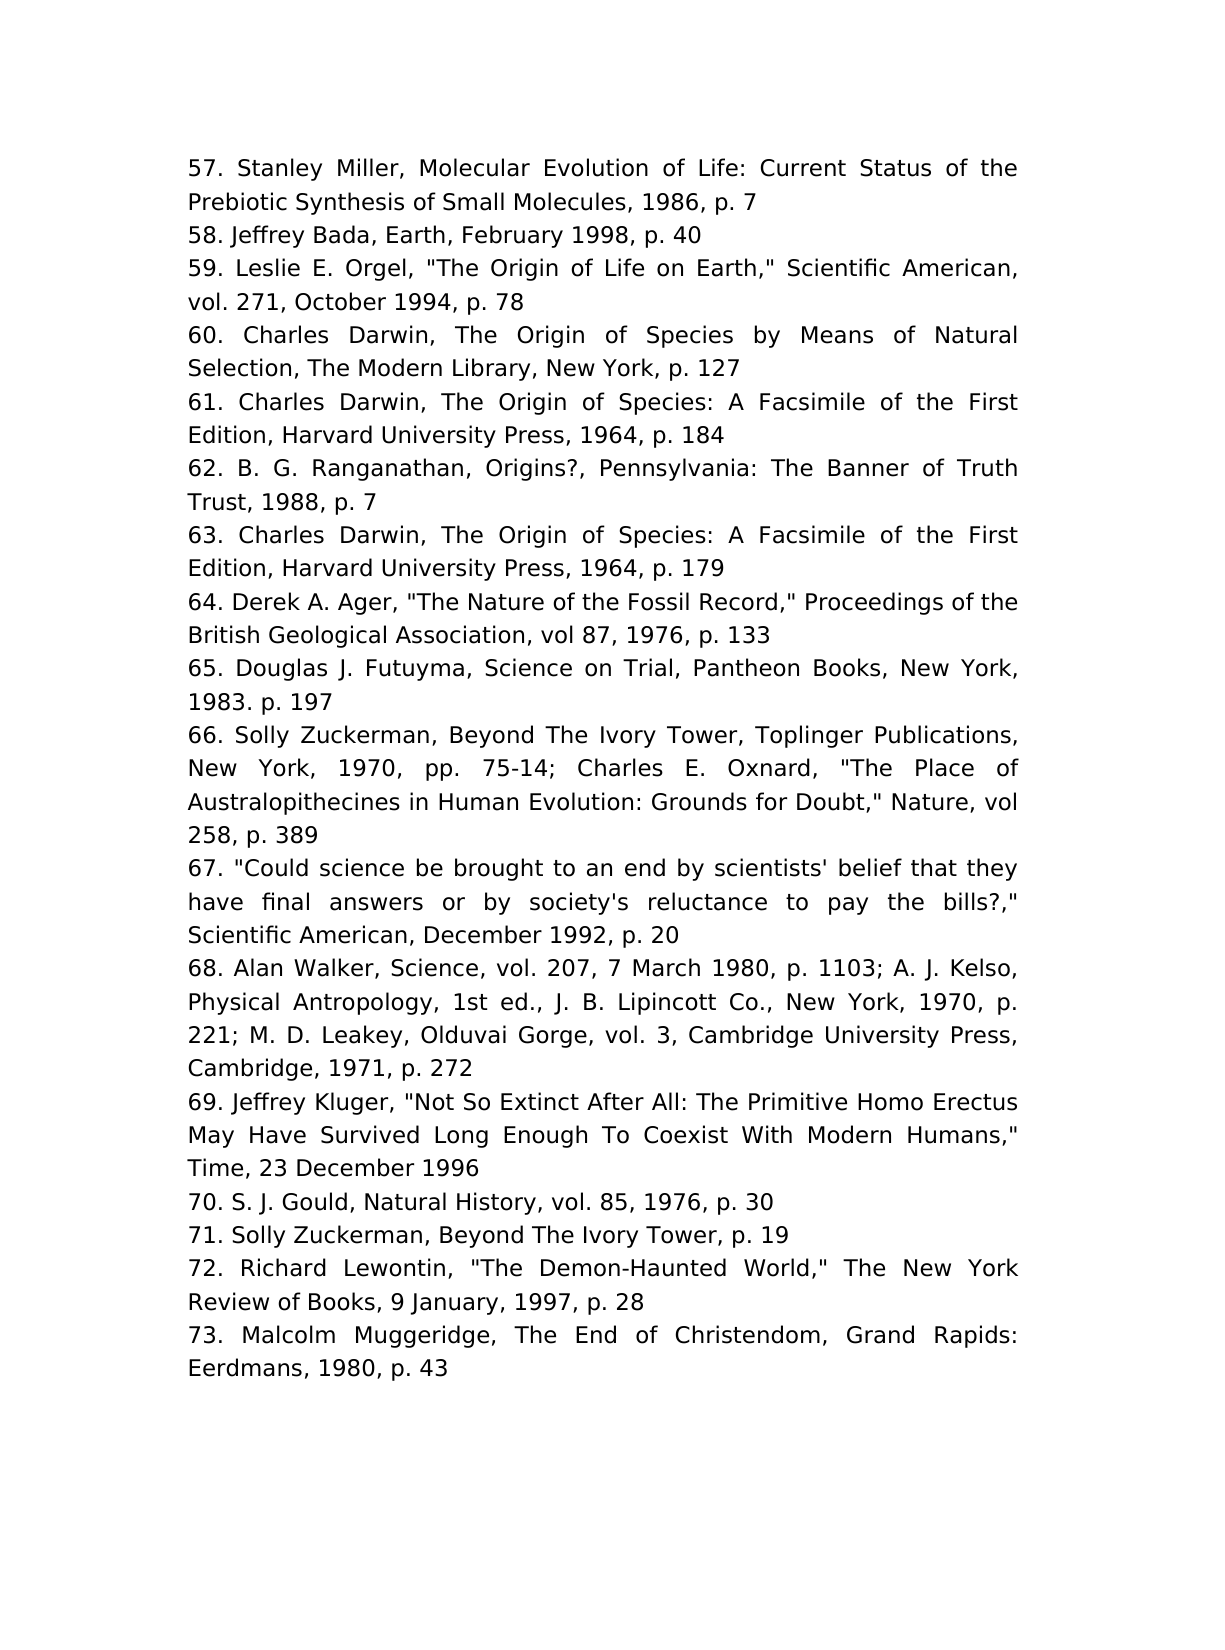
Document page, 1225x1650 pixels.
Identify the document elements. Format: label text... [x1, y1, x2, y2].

text 72. Richard Lewontin, "The Demon-Haunted World," The New York Review of Books, 9 January, 1997, p. 28 [187, 1250, 1020, 1317]
text 73. Malcolm Muggeridge, The End of Christendom, Grand Rapids: Eerdmans, 1980, p. 43 [187, 1317, 1020, 1383]
text 63. Charles Darwin, The Origin of Species: A Facsimile of the First Edition, Harvard University Press, 1964, p. 179 [187, 517, 1020, 583]
text 71. Solly Zuckerman, Beyond The Ivory Tower, p. 19 [187, 1217, 1020, 1250]
text 57. Stanley Miller, Molecular Evolution of Life: Current Status of the Prebiotic Synthesis of Small Molecules, 1986, p. 7 [187, 150, 1020, 217]
text 64. Derek A. Ager, "The Nature of the Fossil Record," Proceedings of the British Geological Association, vol 87, 1976, p. 133 [187, 583, 1020, 650]
text 68. Alan Walker, Science, vol. 207, 7 March 1980, p. 1103; A. J. Kelso, Physical Antropology, 1st ed., J. B. Lipincott Co., New York, 1970, p. 221; M. D. Leakey, Olduvai Gorge, vol. 3, Cambridge University Press, Cambridge, 1971, p. 272 [187, 950, 1020, 1083]
text 67. "Could science be brought to an end by scientists' belief that they have final answers or by society's reluctance to pay the bills?," Scientific American, December 1992, p. 20 [187, 850, 1020, 950]
text 58. Jeffrey Bada, Earth, February 1998, p. 40 [187, 217, 1020, 250]
text 70. S. J. Gould, Natural History, vol. 85, 1976, p. 30 [187, 1183, 1020, 1217]
text 60. Charles Darwin, The Origin of Species by Means of Natural Selection, The Modern Library, New York, p. 127 [187, 317, 1020, 383]
text 61. Charles Darwin, The Origin of Species: A Facsimile of the First Edition, Harvard University Press, 1964, p. 184 [187, 383, 1020, 450]
text 59. Leslie E. Orgel, "The Origin of Life on Earth," Scientific American, vol. 271, October 1994, p. 78 [187, 250, 1020, 317]
text 65. Douglas J. Futuyma, Science on Trial, Pantheon Books, New York, 1983. p. 197 [187, 650, 1020, 717]
text 62. B. G. Ranganathan, Origins?, Pennsylvania: The Banner of Truth Trust, 1988, p. 7 [187, 450, 1020, 517]
text 69. Jeffrey Kluger, "Not So Extinct After All: The Primitive Homo Erectus May Have Survived Long Enough To Coexist With Modern Humans," Time, 23 December 1996 [187, 1083, 1020, 1183]
text 66. Solly Zuckerman, Beyond The Ivory Tower, Toplinger Publications, New York, 1970, pp. 75-14; Charles E. Oxnard, "The Place of Australopithecines in Human Evolution: Grounds for Doubt," Nature, vol 258, p. 389 [187, 717, 1020, 850]
